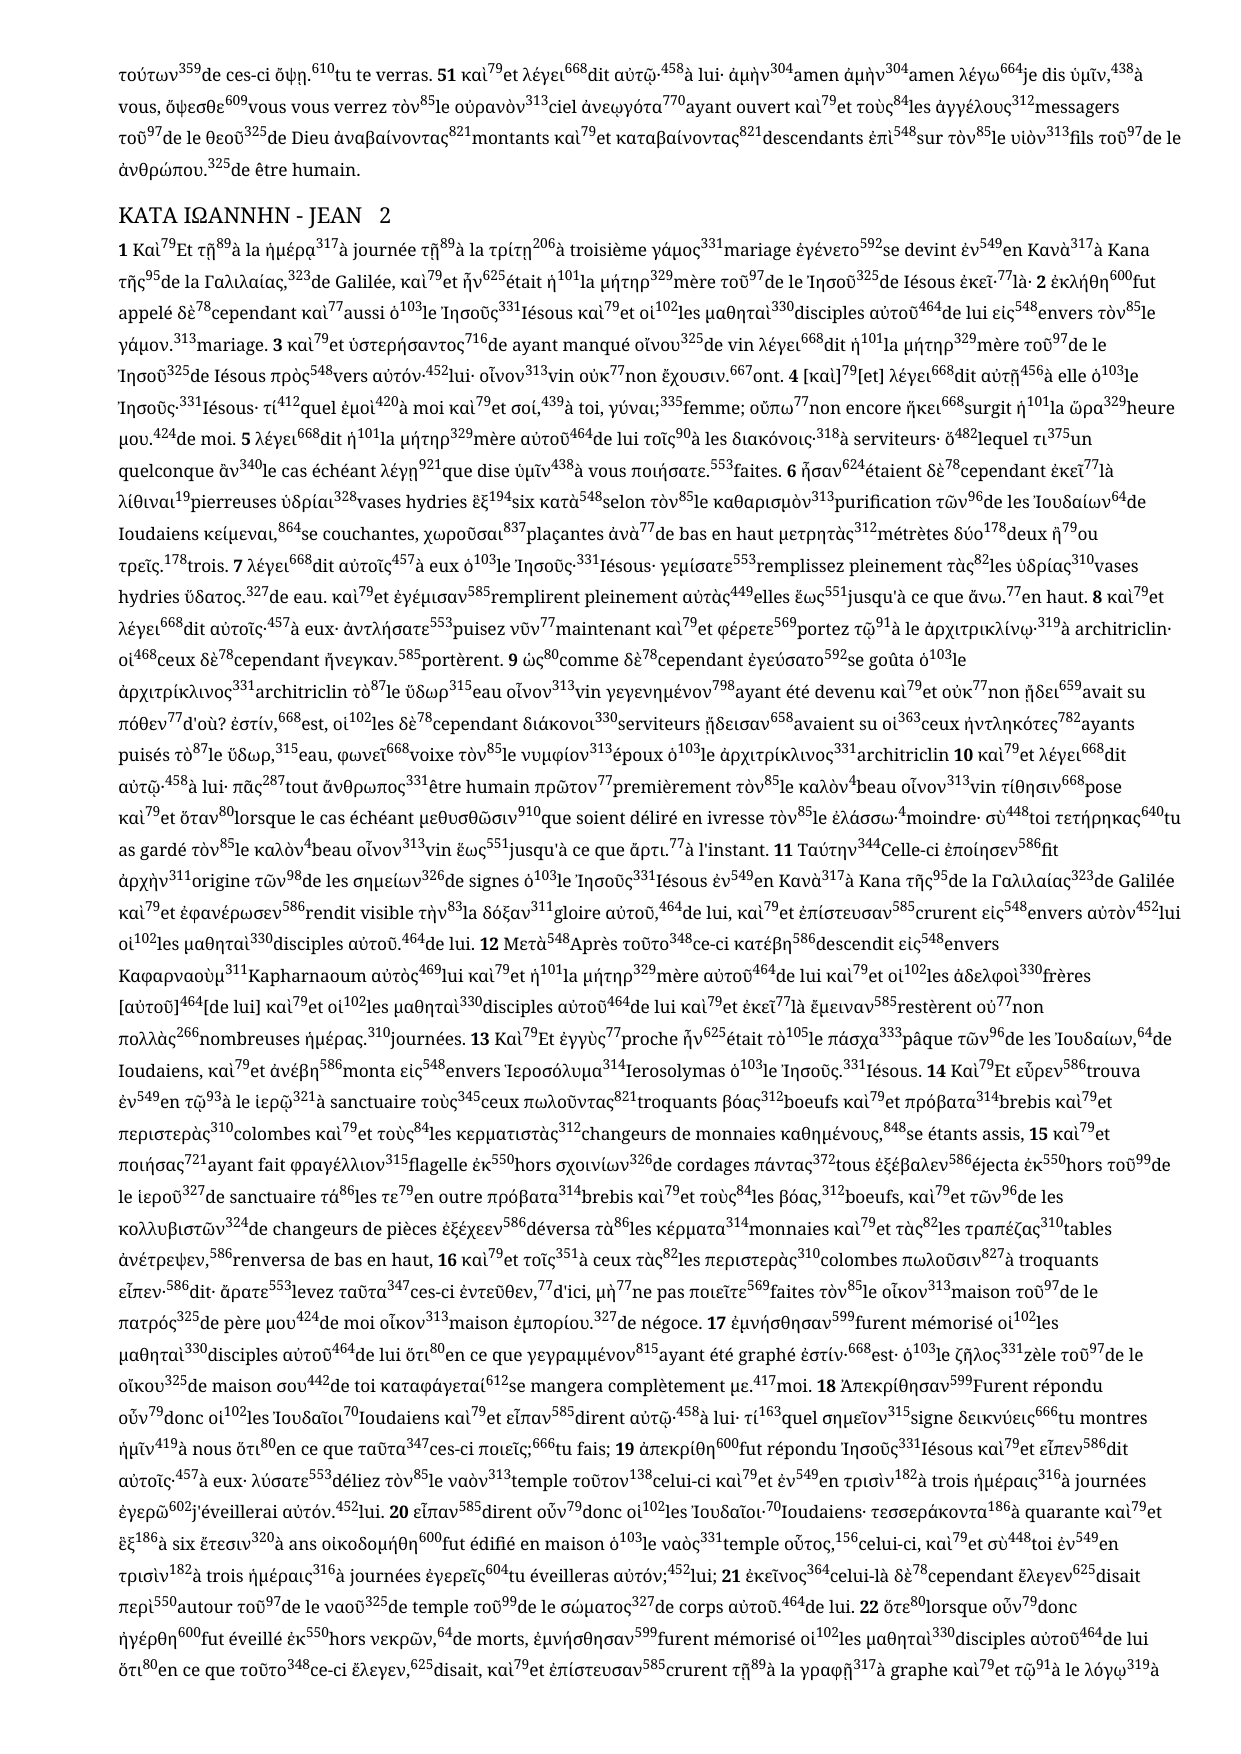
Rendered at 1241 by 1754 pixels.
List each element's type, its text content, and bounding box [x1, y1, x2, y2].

text 1 Καὶ79Et τῇ89à la ἡμέρᾳ317à journée τῇ89à la τρίτῃ206à troisième γάμος331mariage ἐγένετο592se devint ἐν549en Κανὰ317à Kana τῆς95de la Γαλιλαίας,323de Galilée, καὶ79et ἦν625était ἡ101la μήτηρ329mère τοῦ97de le Ἰησοῦ325de Iésous ἐκεῖ·77là· 2 ἐκλήθη600fut appelé δὲ78cependant καὶ77aussi ὁ103le Ἰησοῦς331Iésous καὶ79et οἱ102les μαθηταὶ330disciples αὐτοῦ464de lui εἰς548envers τὸν85le γάμον.313mariage. 3 καὶ79et ὑστερήσαντος716de ayant manqué οἴνου325de vin λέγει668dit ἡ101la μήτηρ329mère τοῦ97de le Ἰησοῦ325de Iésous πρὸς548vers αὐτόν·452lui· οἶνον313vin οὐκ77non ἔχουσιν.667ont. 4 [καὶ]79[et] λέγει668dit αὐτῇ456à elle ὁ103le Ἰησοῦς·331Iésous· τί412quel ἐμοὶ420à moi καὶ79et σοί,439à toi, γύναι;335femme; οὔπω77non encore ἥκει668surgit ἡ101la ὥρα329heure μου.424de moi. 5 λέγει668dit ἡ101la μήτηρ329mère αὐτοῦ464de lui τοῖς90à les διακόνοις·318à serviteurs· ὅ482lequel τι375un quelconque ἂν340le cas échéant λέγῃ921que dise ὑμῖν438à vous ποιήσατε.553faites. 6 ἦσαν624étaient δὲ78cependant ἐκεῖ77là λίθιναι19pierreuses ὑδρίαι328vases hydries ἓξ194six κατὰ548selon τὸν85le καθαρισμὸν313purification τῶν96de les Ἰουδαίων64de Ioudaiens κείμεναι,864se couchantes, χωροῦσαι837plaçantes ἀνὰ77de bas en haut μετρητὰς312métrètes δύο178deux ἢ79ou τρεῖς.178trois. 7 λέγει668dit αὐτοῖς457à eux ὁ103le Ἰησοῦς·331Iésous· γεμίσατε553remplissez pleinement τὰς82les ὑδρίας310vases hydries ὕδατος.327de eau. καὶ79et ἐγέμισαν585remplirent pleinement αὐτὰς449elles ἕως551jusqu'à ce que ἄνω.77en haut. 8 καὶ79et λέγει668dit αὐτοῖς·457à eux· ἀντλήσατε553puisez νῦν77maintenant καὶ79et φέρετε569portez τῷ91à le ἀρχιτρικλίνῳ·319à architriclin· οἱ468ceux δὲ78cependant ἤνεγκαν.585portèrent. 9 ὡς80comme δὲ78cependant ἐγεύσατο592se goûta ὁ103le ἀρχιτρίκλινος331architriclin τὸ87le ὕδωρ315eau οἶνον313vin γεγενημένον798ayant été devenu καὶ79et οὐκ77non ᾔδει659avait su πόθεν77d'où? ἐστίν,668est, οἱ102les δὲ78cependant διάκονοι330serviteurs ᾔδεισαν658avaient su οἱ363ceux ἠντληκότες782ayants puisés τὸ87le ὕδωρ,315eau, φωνεῖ668voixe τὸν85le νυμφίον313époux ὁ103le ἀρχιτρίκλινος331architriclin 10 καὶ79et λέγει668dit αὐτῷ·458à lui· πᾶς287tout ἄνθρωπος331être humain πρῶτον77premièrement τὸν85le καλὸν4beau οἶνον313vin τίθησιν668pose καὶ79et ὅταν80lorsque le cas échéant μεθυσθῶσιν910que soient déliré en ivresse τὸν85le ἐλάσσω·4moindre· σὺ448toi τετήρηκας640tu as gardé τὸν85le καλὸν4beau οἶνον313vin ἕως551jusqu'à ce que ἄρτι.77à l'instant. 11 Ταύτην344Celle-ci ἐποίησεν586fit ἀρχὴν311origine τῶν98de les σημείων326de signes ὁ103le Ἰησοῦς331Iésous ἐν549en Κανὰ317à Kana τῆς95de la Γαλιλαίας323de Galilée καὶ79et ἐφανέρωσεν586rendit visible τὴν83la δόξαν311gloire αὐτοῦ,464de lui, καὶ79et ἐπίστευσαν585crurent εἰς548envers αὐτὸν452lui οἱ102les μαθηταὶ330disciples αὐτοῦ.464de lui. 12 Μετὰ548Après τοῦτο348ce-ci κατέβη586descendit εἰς548envers Καφαρναοὺμ311Kapharnaoum αὐτὸς469lui καὶ79et ἡ101la μήτηρ329mère αὐτοῦ464de lui καὶ79et οἱ102les ἀδελφοὶ330frères [αὐτοῦ]464[de lui] καὶ79et οἱ102les μαθηταὶ330disciples αὐτοῦ464de lui καὶ79et ἐκεῖ77là ἔμειναν585restèrent οὐ77non πολλὰς266nombreuses ἡμέρας.310journées. 13 Καὶ79Et ἐγγὺς77proche ἦν625était τὸ105le πάσχα333pâque τῶν96de les Ἰουδαίων,64de Ioudaiens, καὶ79et ἀνέβη586monta εἰς548envers Ἱεροσόλυμα314Ierosolymas ὁ103le Ἰησοῦς.331Iésous. 14 Καὶ79Et εὗρεν586trouva ἐν549en τῷ93à le ἱερῷ321à sanctuaire τοὺς345ceux πωλοῦντας821troquants βόας312boeufs καὶ79et πρόβατα314brebis καὶ79et περιστερὰς310colombes καὶ79et τοὺς84les κερματιστὰς312changeurs de monnaies καθημένους,848se étants assis, 15 καὶ79et ποιήσας721ayant fait φραγέλλιον315flagelle ἐκ550hors σχοινίων326de cordages πάντας372tous ἐξέβαλεν586éjecta ἐκ550hors τοῦ99de le ἱεροῦ327de sanctuaire τά86les τε79en outre πρόβατα314brebis καὶ79et τοὺς84les βόας,312boeufs, καὶ79et τῶν96de les κολλυβιστῶν324de changeurs de pièces ἐξέχεεν586déversa τὰ86les κέρματα314monnaies καὶ79et τὰς82les τραπέζας310tables ἀνέτρεψεν,586renversa de bas en haut, 16 καὶ79et τοῖς351à ceux τὰς82les περιστερὰς310colombes πωλοῦσιν827à troquants εἶπεν·586dit· ἄρατε553levez ταῦτα347ces-ci ἐντεῦθεν,77d'ici, μὴ77ne pas ποιεῖτε569faites τὸν85le οἶκον313maison τοῦ97de le πατρός325de père μου424de moi οἶκον313maison ἐμπορίου.327de négoce. 17 ἐμνήσθησαν599furent mémorisé οἱ102les μαθηταὶ330disciples αὐτοῦ464de lui ὅτι80en ce que γεγραμμένον815ayant été graphé ἐστίν·668est· ὁ103le ζῆλος331zèle τοῦ97de le οἴκου325de maison σου442de toi καταφάγεταί612se mangera complètement με.417moi. 18 Ἀπεκρίθησαν599Furent répondu οὖν79donc οἱ102les Ἰουδαῖοι70Ioudaiens καὶ79et εἶπαν585dirent αὐτῷ·458à lui· τί163quel σημεῖον315signe δεικνύεις666tu montres ἡμῖν419à nous ὅτι80en ce que ταῦτα347ces-ci ποιεῖς;666tu fais; 19 ἀπεκρίθη600fut répondu Ἰησοῦς331Iésous καὶ79et εἶπεν586dit αὐτοῖς·457à eux· λύσατε553déliez τὸν85le ναὸν313temple τοῦτον138celui-ci καὶ79et ἐν549en τρισὶν182à trois ἡμέραις316à journées ἐγερῶ602j'éveillerai αὐτόν.452lui. 20 εἶπαν585dirent οὖν79donc οἱ102les Ἰουδαῖοι·70Ioudaiens· τεσσεράκοντα186à quarante καὶ79et ἓξ186à six ἔτεσιν320à ans οἰκοδομήθη600fut édifié en maison ὁ103le ναὸς331temple οὗτος,156celui-ci, καὶ79et σὺ448toi ἐν549en τρισὶν182à trois ἡμέραις316à journées ἐγερεῖς604tu éveilleras αὐτόν;452lui; 21 ἐκεῖνος364celui-là δὲ78cependant ἔλεγεν625disait περὶ550autour τοῦ97de le ναοῦ325de temple τοῦ99de le σώματος327de corps αὐτοῦ.464de lui. 22 ὅτε80lorsque οὖν79donc ἠγέρθη600fut éveillé ἐκ550hors νεκρῶν,64de morts, ἐμνήσθησαν599furent mémorisé οἱ102les μαθηταὶ330disciples αὐτοῦ464de lui ὅτι80en ce que τοῦτο348ce-ci ἔλεγεν,625disait, καὶ79et ἐπίστευσαν585crurent τῇ89à la γραφῇ317à graphe καὶ79et τῷ91à le λόγῳ319à discours ὃν480lequel εἶπεν586dit ὁ103le Ἰησοῦς.331Iésous. 23 Ὡς80Comme δὲ78cependant ἦν625était ἐν549en τοῖς92à les Ἱεροσολύμοις320à Ierosolymas ἐν549en τῷ93à le πάσχα321à pâque ἐν549en τῇ89à la ἑορτῇ,317à fête, πολλοὶ389nombreux ἐπίστευσαν585crurent εἰς548envers τὸ87le ὄνομα315nom αὐτοῦ464de lui θεωροῦντες839observants αὐτοῦ464de lui τὰ86les σημεῖα314signes ἃ481lesquels ἐποίει·625faisait· 24 αὐτὸς542lui-même δὲ78cependant Ἰησοῦς331Iésous οὐκ77non ἐπίστευεν625croyait αὐτὸν528lui-même αὐτοῖς457à eux διὰ548par le fait de τὸ348ce αὐτὸν452lui γινώσκειν689connaître πάντας372tous 25 καὶ79et ὅτι80en ce que οὐ77non χρείαν311besoin εἶχεν625avait ἵνα80afin que τις390un quelconque μαρτυρήσῃ899que témoigne περὶ550autour τοῦ97de le ἀνθρώπου·325de être humain· αὐτὸς469lui γὰρ79car ἐγίνωσκεν625connaissait τί412quel ἦν625était ἐν549en τῷ91à le ἀνθρώπῳ.319à être humain. [118, 234, 1181, 1682]
text ΚΑΤΑ ΙΩΑΝΝΗΝ - JEAN 2 [118, 200, 1181, 230]
